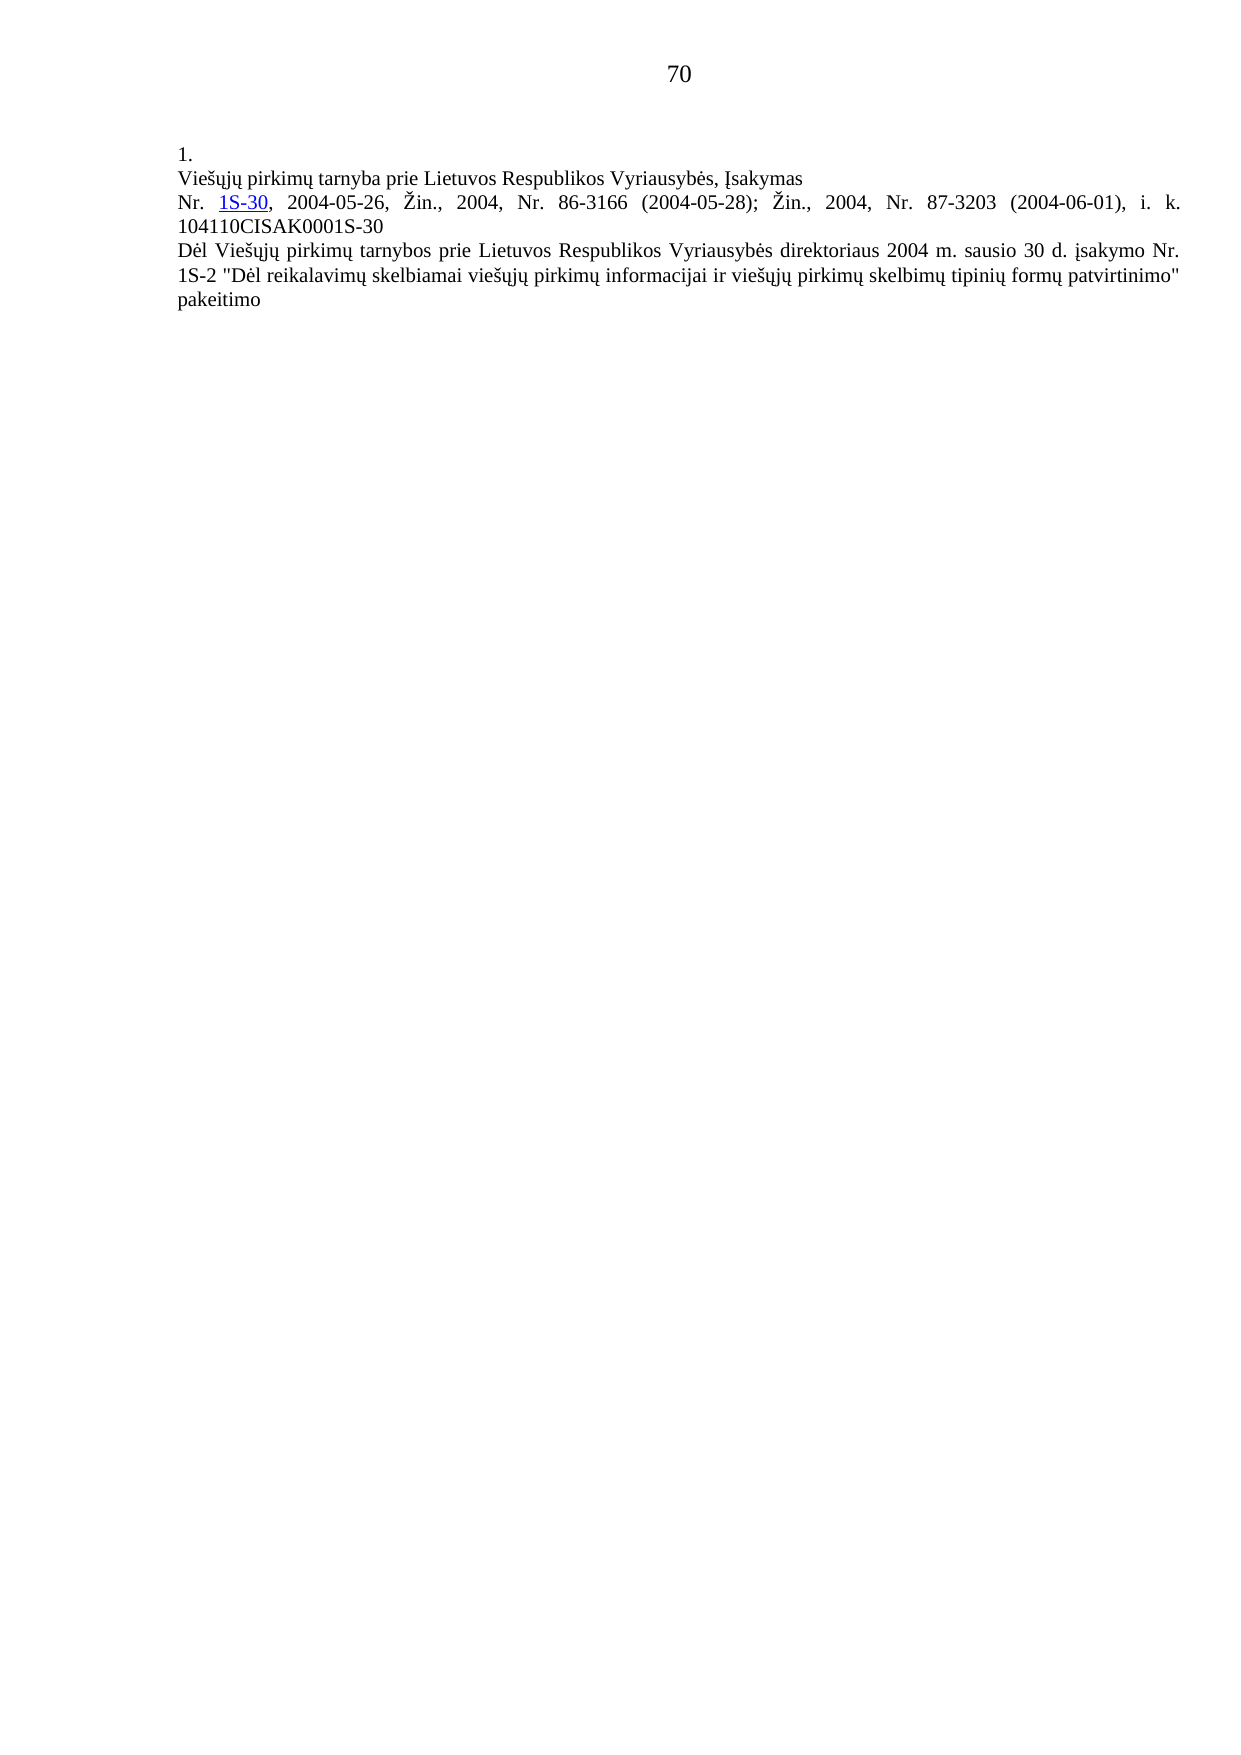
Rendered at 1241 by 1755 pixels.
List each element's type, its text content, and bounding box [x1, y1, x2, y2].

text Nr. 1S-30, 2004-05-26, Žin., 2004, Nr. 86-3166 (2004-05-28); Žin., 2004, Nr. 87-3203 (2004-06-01), i. k. 104110CISAK0001S-30 [177, 190, 1181, 238]
text 1. [177, 142, 1181, 166]
text Viešųjų pirkimų tarnyba prie Lietuvos Respublikos Vyriausybės, Įsakymas [177, 166, 1181, 190]
text Dėl Viešųjų pirkimų tarnybos prie Lietuvos Respublikos Vyriausybės direktoriaus 2004 m. sausio 30 d. įsakymo Nr. 1S-2 "Dėl reikalavimų skelbiamai viešųjų pirkimų informacijai ir viešųjų pirkimų skelbimų tipinių formų patvirtinimo" pakeitimo [177, 238, 1181, 311]
